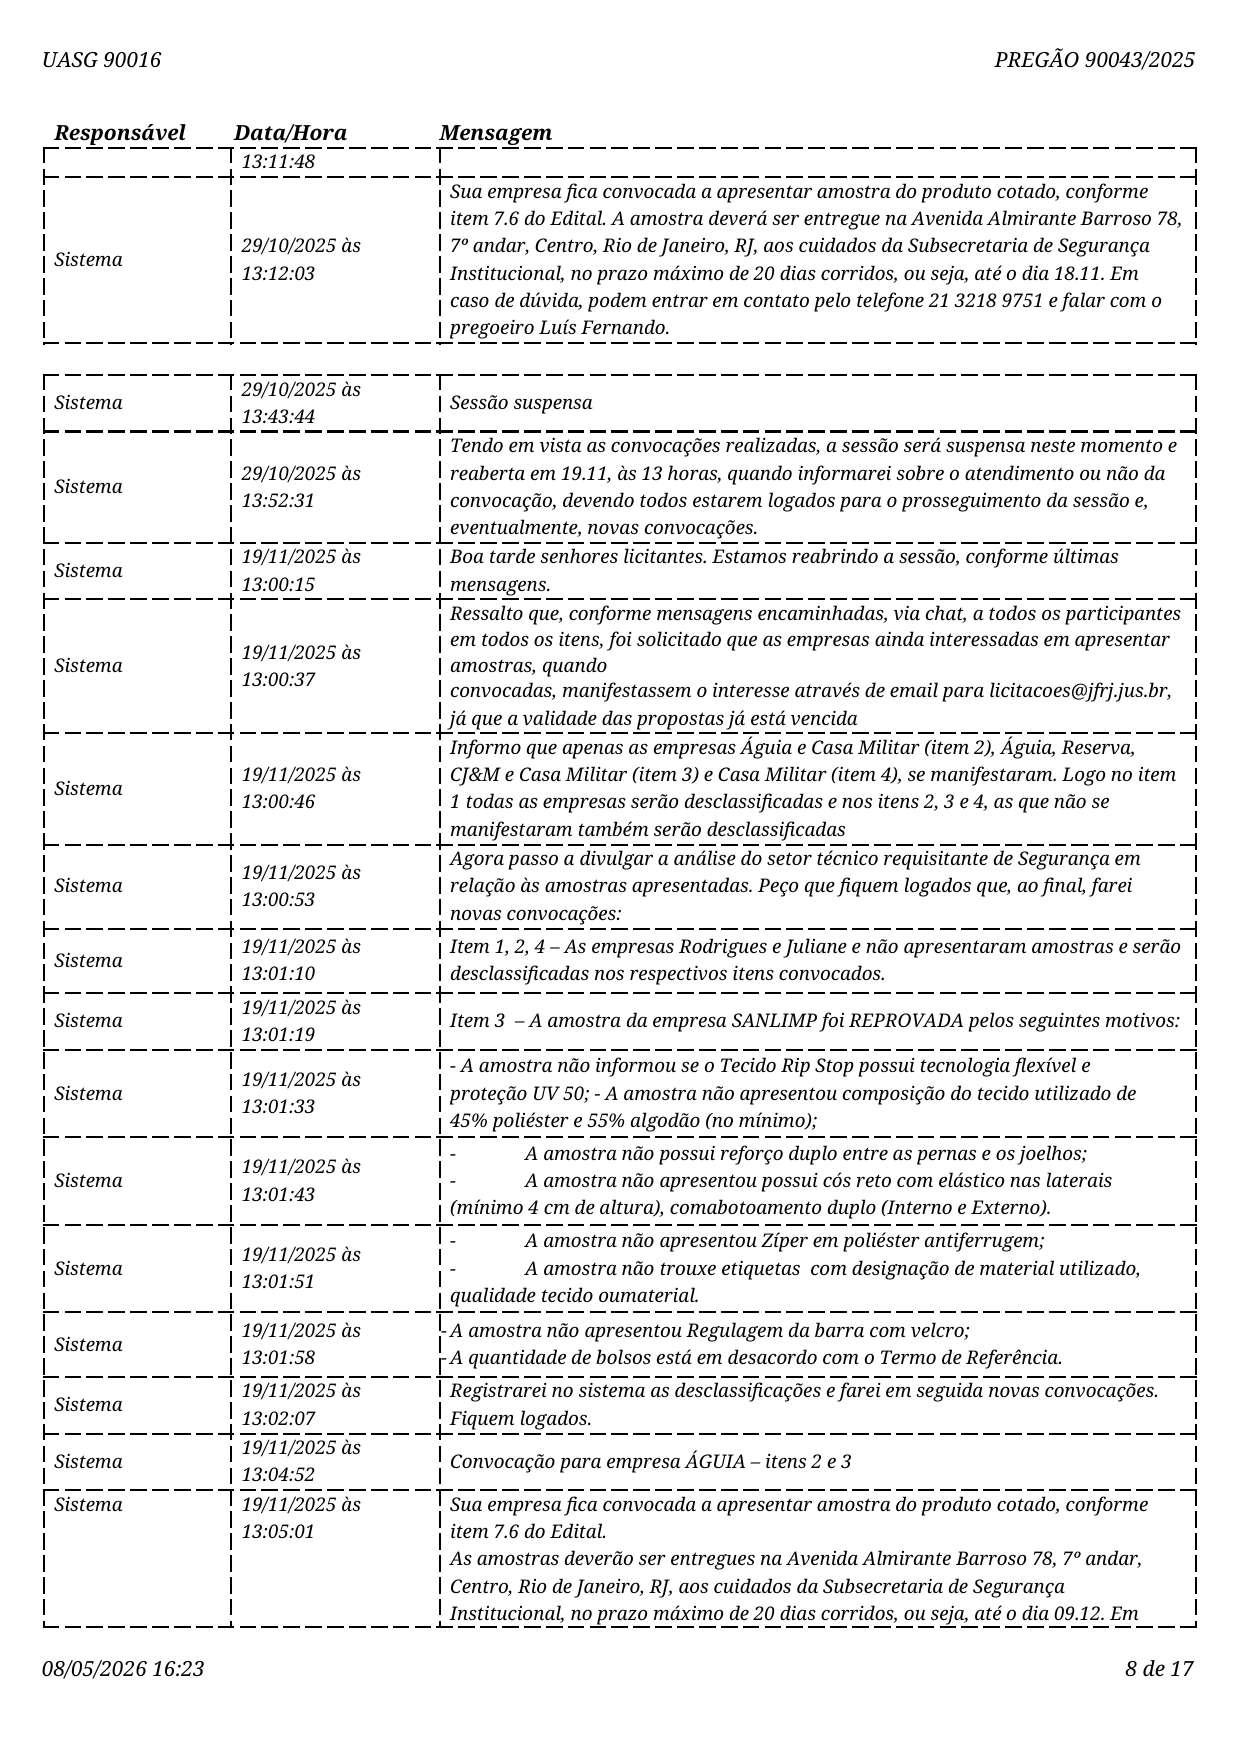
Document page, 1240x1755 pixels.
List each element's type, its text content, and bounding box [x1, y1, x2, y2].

table_cell 29/10/2025 às 13:12:03 [231, 176, 439, 342]
table_cell 19/11/2025 às 13:05:01 [231, 1489, 439, 1626]
table_cell Item 1, 2, 4 – As empresas Rodrigues e Juliane e não apresentaram amostras e serão desclassificadas nos respectivos itens convocados. [440, 928, 1196, 992]
table_cell Sistema [44, 1136, 231, 1224]
table_cell 19/11/2025 às 13:00:15 [231, 542, 439, 598]
table_cell A amostra não apresentou Zíper em poliéster antiferrugem; A amostra não trouxe etiquetas com designação de material utilizado, qualidade tecido oumaterial. [440, 1224, 1196, 1311]
table_cell Convocação para empresa ÁGUIA – itens 2 e 3 [440, 1433, 1196, 1489]
table_cell 19/11/2025 às 13:00:37 [231, 598, 439, 732]
table_cell 19/11/2025 às 13:00:46 [231, 732, 439, 843]
table_cell Sistema [44, 928, 231, 992]
table_cell Sua empresa fica convocada a apresentar amostra do produto cotado, conforme item 7.6 do Edital. As amostras deverão ser entregues na Avenida Almirante Barroso 78, 7º andar, Centro, Rio de Janeiro, RJ, aos cuidados da Subsecretaria de Segurança Institucional, no prazo máximo de 20 dias corridos, ou seja, até o dia 09.12. Em [440, 1489, 1196, 1626]
table_cell Sistema [44, 1224, 231, 1311]
table_cell 19/11/2025 às 13:01:10 [231, 928, 439, 992]
table_cell Sistema [44, 732, 231, 843]
table_cell 13:11:48 [231, 147, 439, 176]
table_cell Sistema [44, 598, 231, 732]
table_cell 29/10/2025 às 13:52:31 [231, 430, 439, 542]
table_cell Sistema [44, 1433, 231, 1489]
table_cell Agora passo a divulgar a análise do setor técnico requisitante de Segurança em relação às amostras apresentadas. Peço que fiquem logados que, ao final, farei novas convocações: [440, 844, 1196, 927]
table_cell Sistema [44, 542, 231, 598]
table_cell Tendo em vista as convocações realizadas, a sessão será suspensa neste momento e reaberta em 19.11, às 13 horas, quando informarei sobre o atendimento ou não da convocação, devendo todos estarem logados para o prosseguimento da sessão e, eventualmente, novas convocações. [440, 430, 1196, 542]
table_cell 19/11/2025 às 13:01:43 [231, 1136, 439, 1224]
table_cell Sistema [44, 992, 231, 1049]
table_cell 19/11/2025 às 13:01:58 [231, 1311, 439, 1376]
table_cell 19/11/2025 às 13:04:52 [231, 1433, 439, 1489]
table_cell 19/11/2025 às 13:01:51 [231, 1224, 439, 1311]
table_cell A amostra não apresentou Regulagem da barra com velcro; A quantidade de bolsos está em desacordo com o Termo de Referência. [440, 1311, 1196, 1376]
table_cell Boa tarde senhores licitantes. Estamos reabrindo a sessão, conforme últimas mensagens. [440, 542, 1196, 598]
table_cell Sistema [44, 1489, 231, 1626]
table_cell Registrarei no sistema as desclassificações e farei em seguida novas convocações. Fiquem logados. [440, 1376, 1196, 1432]
table_cell Sistema [44, 1376, 231, 1432]
table_cell 19/11/2025 às 13:01:19 [231, 992, 439, 1049]
table_cell 19/11/2025 às 13:00:53 [231, 844, 439, 927]
table_cell Sistema [44, 1311, 231, 1376]
table_cell Sistema [44, 844, 231, 927]
table_cell Sistema [44, 1049, 231, 1136]
table_cell [44, 147, 231, 176]
table_cell 19/11/2025 às 13:01:33 [231, 1049, 439, 1136]
table_cell Ressalto que, conforme mensagens encaminhadas, via chat, a todos os participantes em todos os itens, foi solicitado que as empresas ainda interessadas em apresentar amostras, quando convocadas, manifestassem o interesse através de email para licitacoes@jfrj.jus.br, já que a validade das propostas já está vencida [440, 598, 1196, 732]
table_header Sistema [44, 374, 231, 430]
table_header 29/10/2025 às 13:43:44 [231, 374, 439, 430]
table_cell 19/11/2025 às 13:02:07 [231, 1376, 439, 1432]
table_cell Sua empresa fica convocada a apresentar amostra do produto cotado, conforme item 7.6 do Edital. A amostra deverá ser entregue na Avenida Almirante Barroso 78, 7º andar, Centro, Rio de Janeiro, RJ, aos cuidados da Subsecretaria de Segurança Institucional, no prazo máximo de 20 dias corridos, ou seja, até o dia 18.11. Em caso de dúvida, podem entrar em contato pelo telefone 21 3218 9751 e falar com o pregoeiro Luís Fernando. [440, 176, 1196, 342]
table_cell [440, 147, 1196, 176]
table_cell Sistema [44, 430, 231, 542]
table_cell Informo que apenas as empresas Águia e Casa Militar (item 2), Águia, Reserva, CJ&M e Casa Militar (item 3) e Casa Militar (item 4), se manifestaram. Logo no item 1 todas as empresas serão desclassificadas e nos itens 2, 3 e 4, as que não se manifestaram também serão desclassificadas [440, 732, 1196, 843]
table_cell Item 3 – A amostra da empresa SANLIMP foi REPROVADA pelos seguintes motivos: [440, 992, 1196, 1049]
table_cell Sistema [44, 176, 231, 342]
table_cell - A amostra não informou se o Tecido Rip Stop possui tecnologia flexível e proteção UV 50; - A amostra não apresentou composição do tecido utilizado de 45% poliéster e 55% algodão (no mínimo); [440, 1049, 1196, 1136]
table_header Sessão suspensa [440, 374, 1196, 430]
table_cell A amostra não possui reforço duplo entre as pernas e os joelhos; A amostra não apresentou possui cós reto com elástico nas laterais (mínimo 4 cm de altura), comabotoamento duplo (Interno e Externo). [440, 1136, 1196, 1224]
